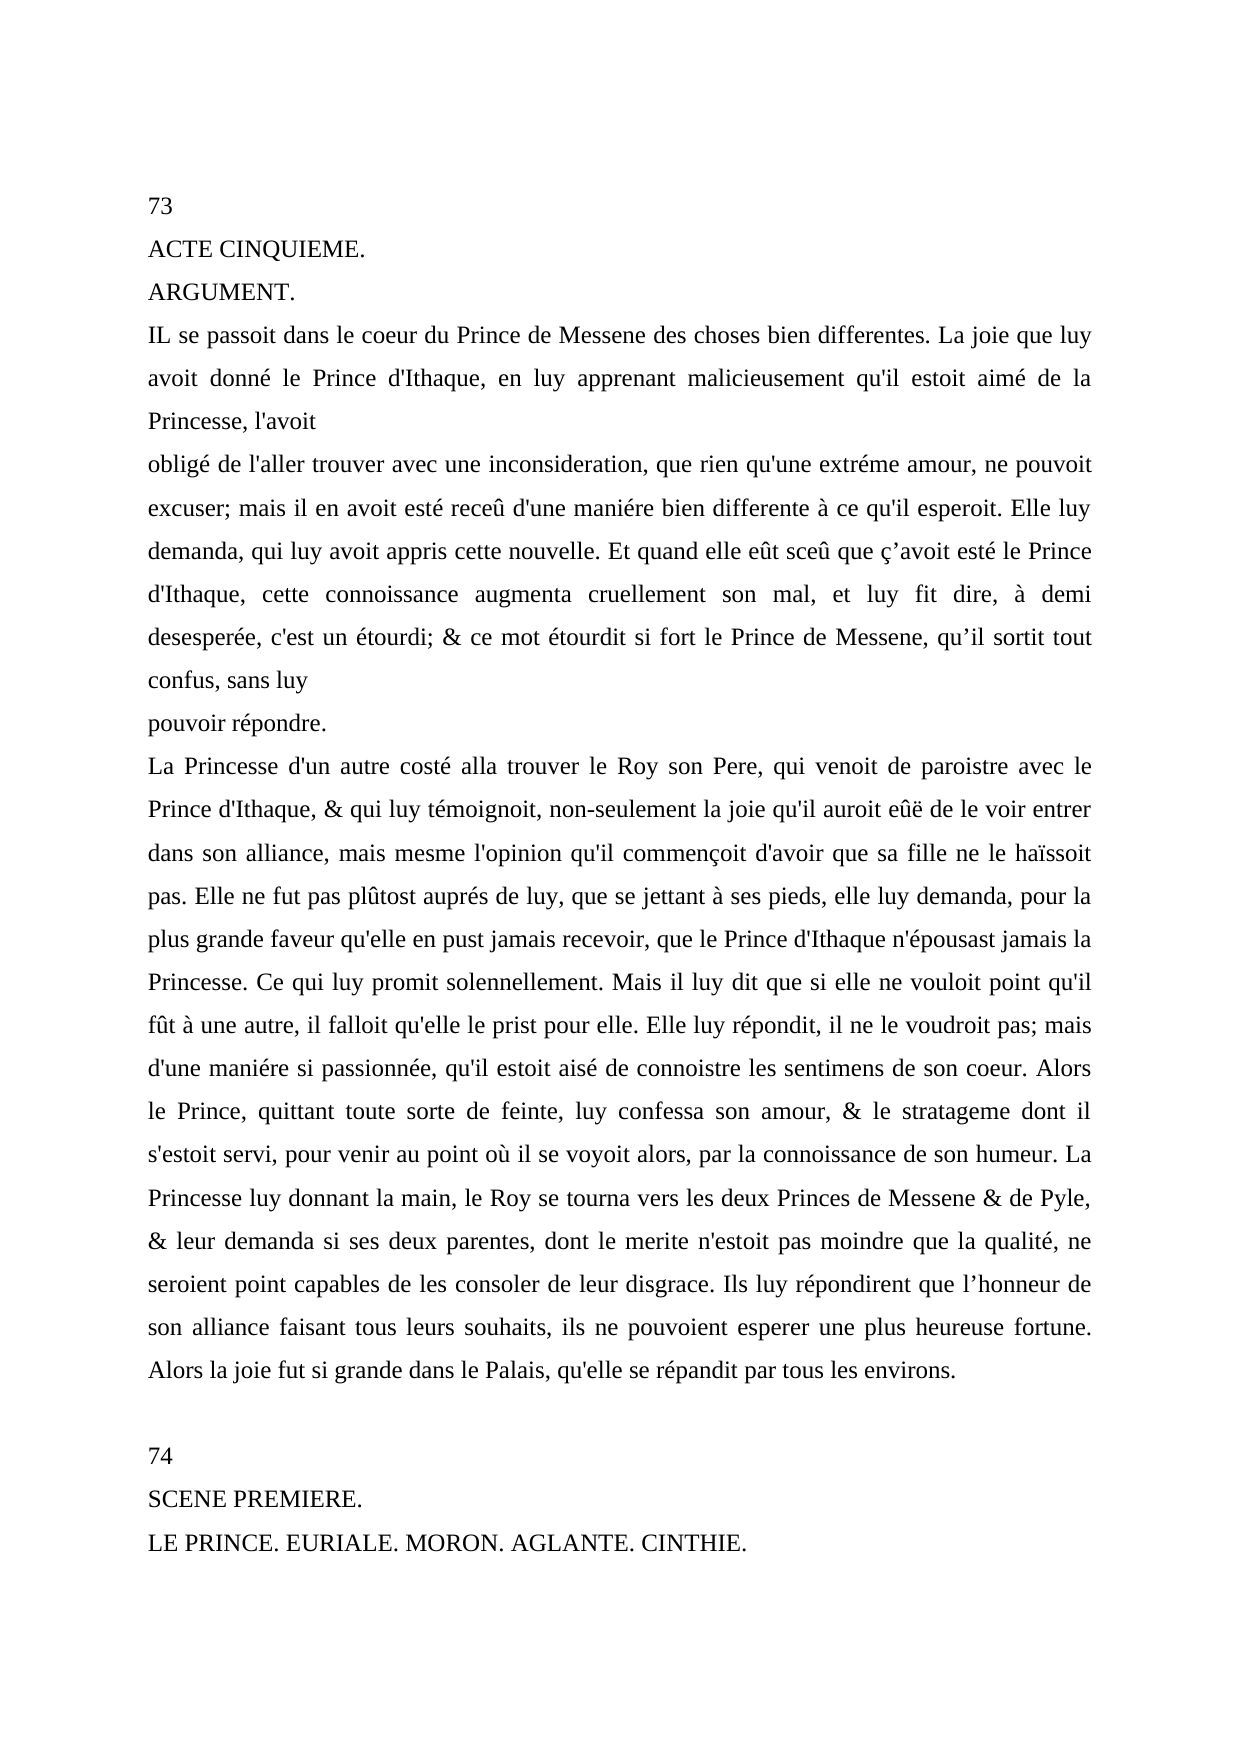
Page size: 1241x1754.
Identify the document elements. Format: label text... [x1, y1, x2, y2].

text ARGUMENT. [148, 277, 1093, 306]
text 73 [148, 191, 1093, 219]
text IL se passoit dans le coeur du Prince de Messene des choses bien differentes. La joie que luy avoit donné le Prince d'Ithaque, en luy apprenant malicieusement qu'il estoit aimé de la Princesse, l'avoit [148, 320, 1093, 435]
text SCENE PREMIERE. [148, 1484, 1093, 1513]
text 74 [148, 1441, 1093, 1470]
text ACTE CINQUIEME. [148, 234, 1093, 263]
text obligé de l'aller trouver avec une inconsideration, que rien qu'une extréme amour, ne pouvoit excuser; mais il en avoit esté receû d'une maniére bien differente à ce qu'il esperoit. Elle luy demanda, qui luy avoit appris cette nouvelle. Et quand elle eût sceû que ç’avoit esté le Prince d'Ithaque, cette connoissance augmenta cruellement son mal, et luy fit dire, à demi desesperée, c'est un étourdi; & ce mot étourdit si fort le Prince de Messene, qu’il sortit tout confus, sans luy [148, 449, 1093, 694]
text LE PRINCE. EURIALE. MORON. AGLANTE. CINTHIE. [148, 1528, 1093, 1556]
text pouvoir répondre. [148, 708, 1093, 737]
text La Princesse d'un autre costé alla trouver le Roy son Pere, qui venoit de paroistre avec le Prince d'Ithaque, & qui luy témoignoit, non-seulement la joie qu'il auroit eûë de le voir entrer dans son alliance, mais mesme l'opinion qu'il commençoit d'avoir que sa fille ne le haïssoit pas. Elle ne fut pas plûtost auprés de luy, que se jettant à ses pieds, elle luy demanda, pour la plus grande faveur qu'elle en pust jamais recevoir, que le Prince d'Ithaque n'épousast jamais la Princesse. Ce qui luy promit solennellement. Mais il luy dit que si elle ne vouloit point qu'il fût à une autre, il falloit qu'elle le prist pour elle. Elle luy répondit, il ne le voudroit pas; mais d'une maniére si passionnée, qu'il estoit aisé de connoistre les sentimens de son coeur. Alors le Prince, quittant toute sorte de feinte, luy confessa son amour, & le stratageme dont il s'estoit servi, pour venir au point où il se voyoit alors, par la connoissance de son humeur. La Princesse luy donnant la main, le Roy se tourna vers les deux Princes de Messene & de Pyle, & leur demanda si ses deux parentes, dont le merite n'estoit pas moindre que la qualité, ne seroient point capables de les consoler de leur disgrace. Ils luy répondirent que l’honneur de son alliance faisant tous leurs souhaits, ils ne pouvoient esperer une plus heureuse fortune. Alors la joie fut si grande dans le Palais, qu'elle se répandit par tous les environs. [148, 751, 1093, 1384]
